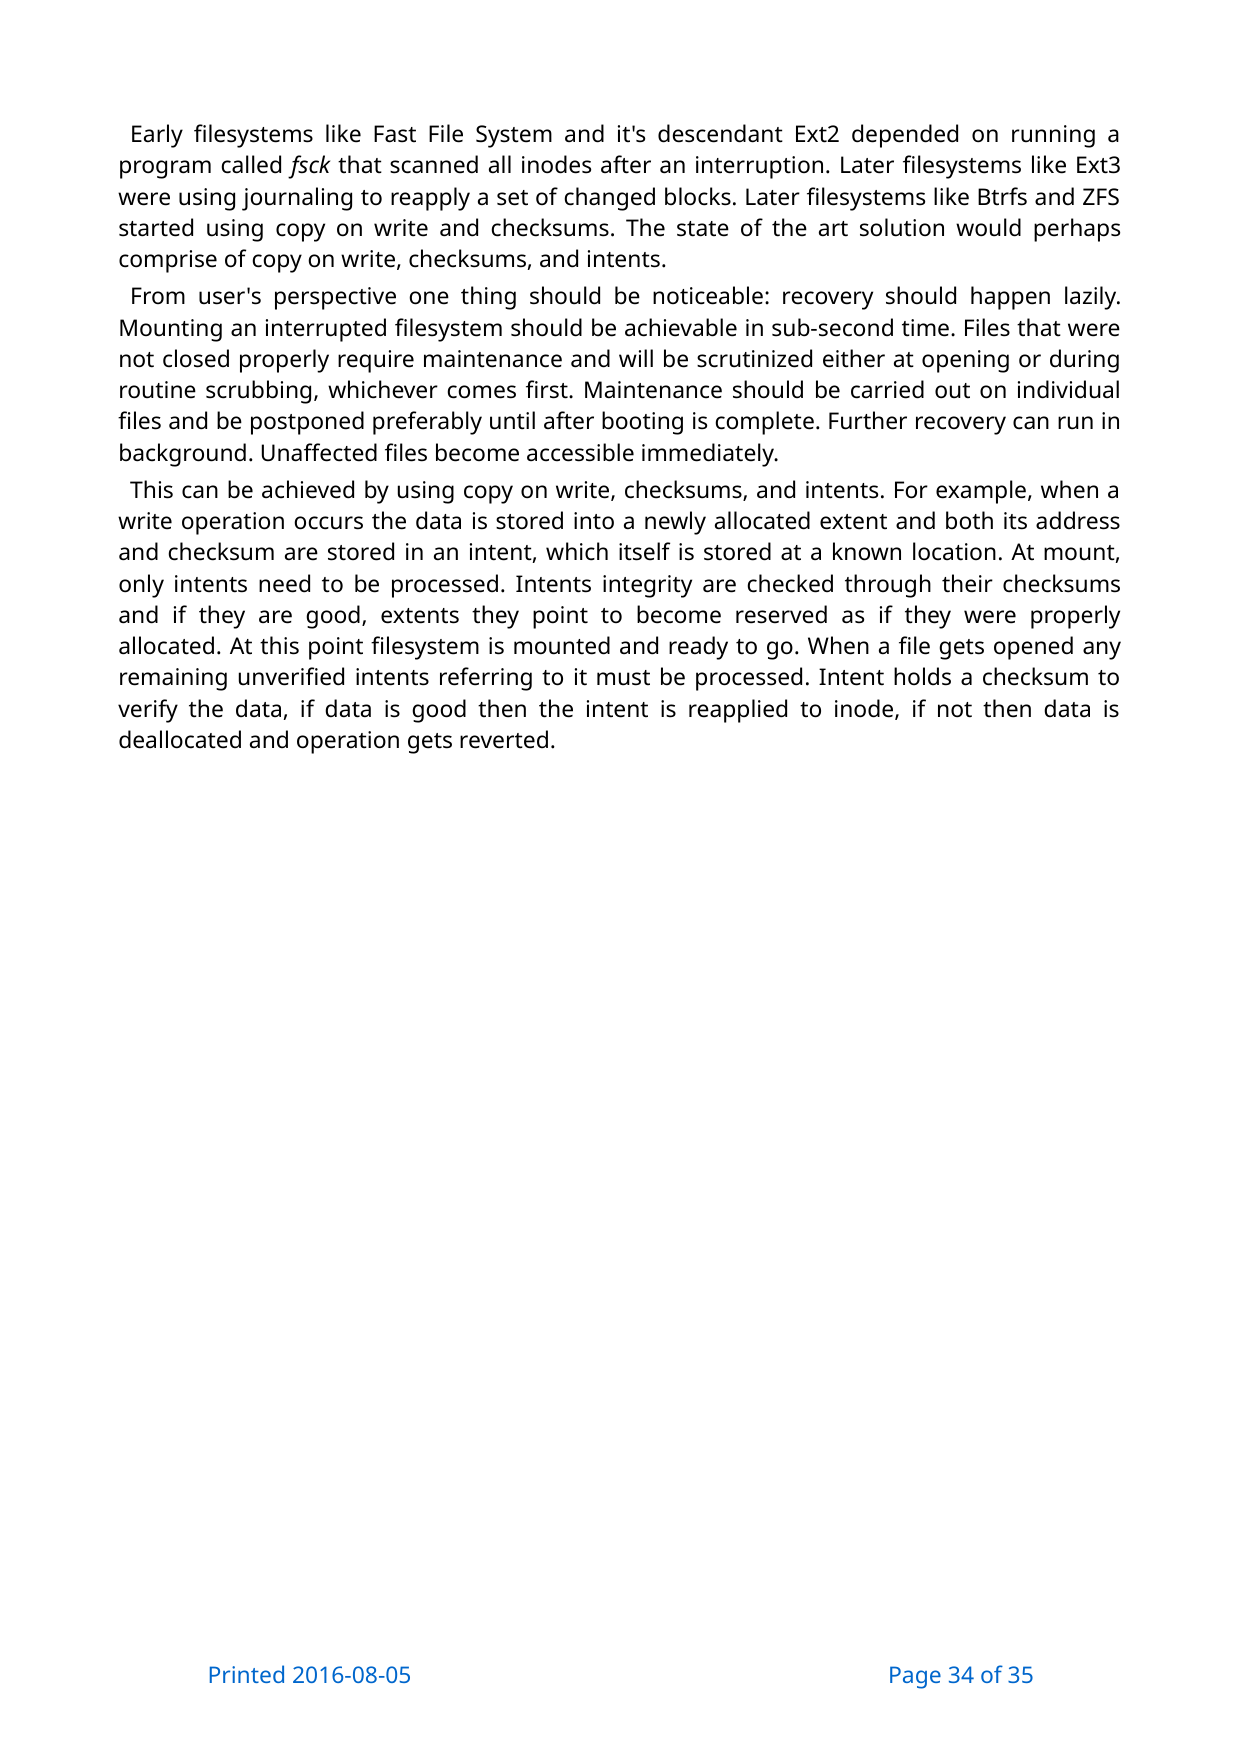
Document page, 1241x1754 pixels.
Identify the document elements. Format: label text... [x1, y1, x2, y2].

text From user's perspective one thing should be noticeable: recovery should happen lazily. Mounting an interrupted filesystem should be achievable in sub-second time. Files that were not closed properly require maintenance and will be scrutinized either at opening or during routine scrubbing, whichever comes first. Maintenance should be carried out on individual files and be postponed preferably until after booting is complete. Further recovery can run in background. Unaffected files become accessible immediately. [118, 280, 1122, 468]
text Early filesystems like Fast File System and it's descendant Ext2 depended on running a program called fsck that scanned all inodes after an interruption. Later filesystems like Ext3 were using journaling to reapply a set of changed blocks. Later filesystems like Btrfs and ZFS started using copy on write and checksums. The state of the art solution would perhaps comprise of copy on write, checksums, and intents. [118, 118, 1122, 274]
text This can be achieved by using copy on write, checksums, and intents. For example, when a write operation occurs the data is stored into a newly allocated extent and both its address and checksum are stored in an intent, which itself is stored at a known location. At mount, only intents need to be processed. Intents integrity are checked through their checksums and if they are good, extents they point to become reserved as if they were properly allocated. At this point filesystem is mounted and ready to go. When a file gets opened any remaining unverified intents referring to it must be processed. Intent holds a checksum to verify the data, if data is good then the intent is reapplied to inode, if not then data is deallocated and operation gets reverted. [118, 474, 1122, 755]
